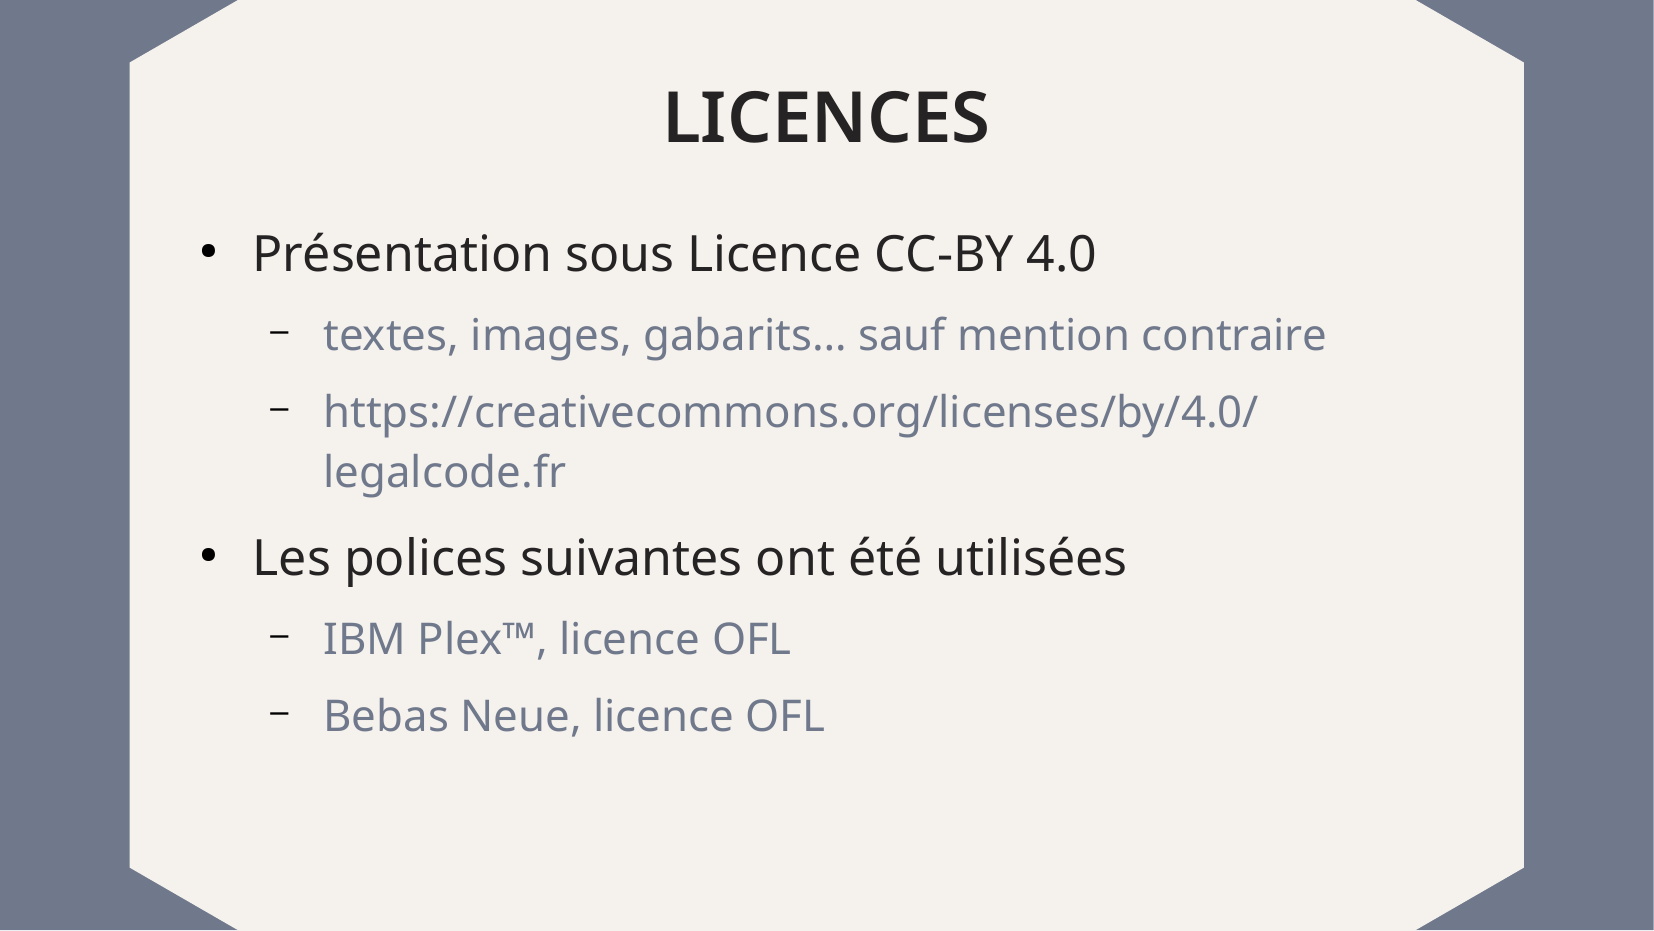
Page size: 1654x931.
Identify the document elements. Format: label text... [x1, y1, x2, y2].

list Présentation sous Licence CC-BY 4.0 textes, images, gabarits… sauf mention contraire https://creativecommons.org/licenses/by/4.0/legalcode.fr Les polices suivantes ont été utilisées IBM Plex™, licence OFL Bebas Neue, licence OFL [181, 217, 1472, 886]
title Licences [159, 37, 1495, 193]
